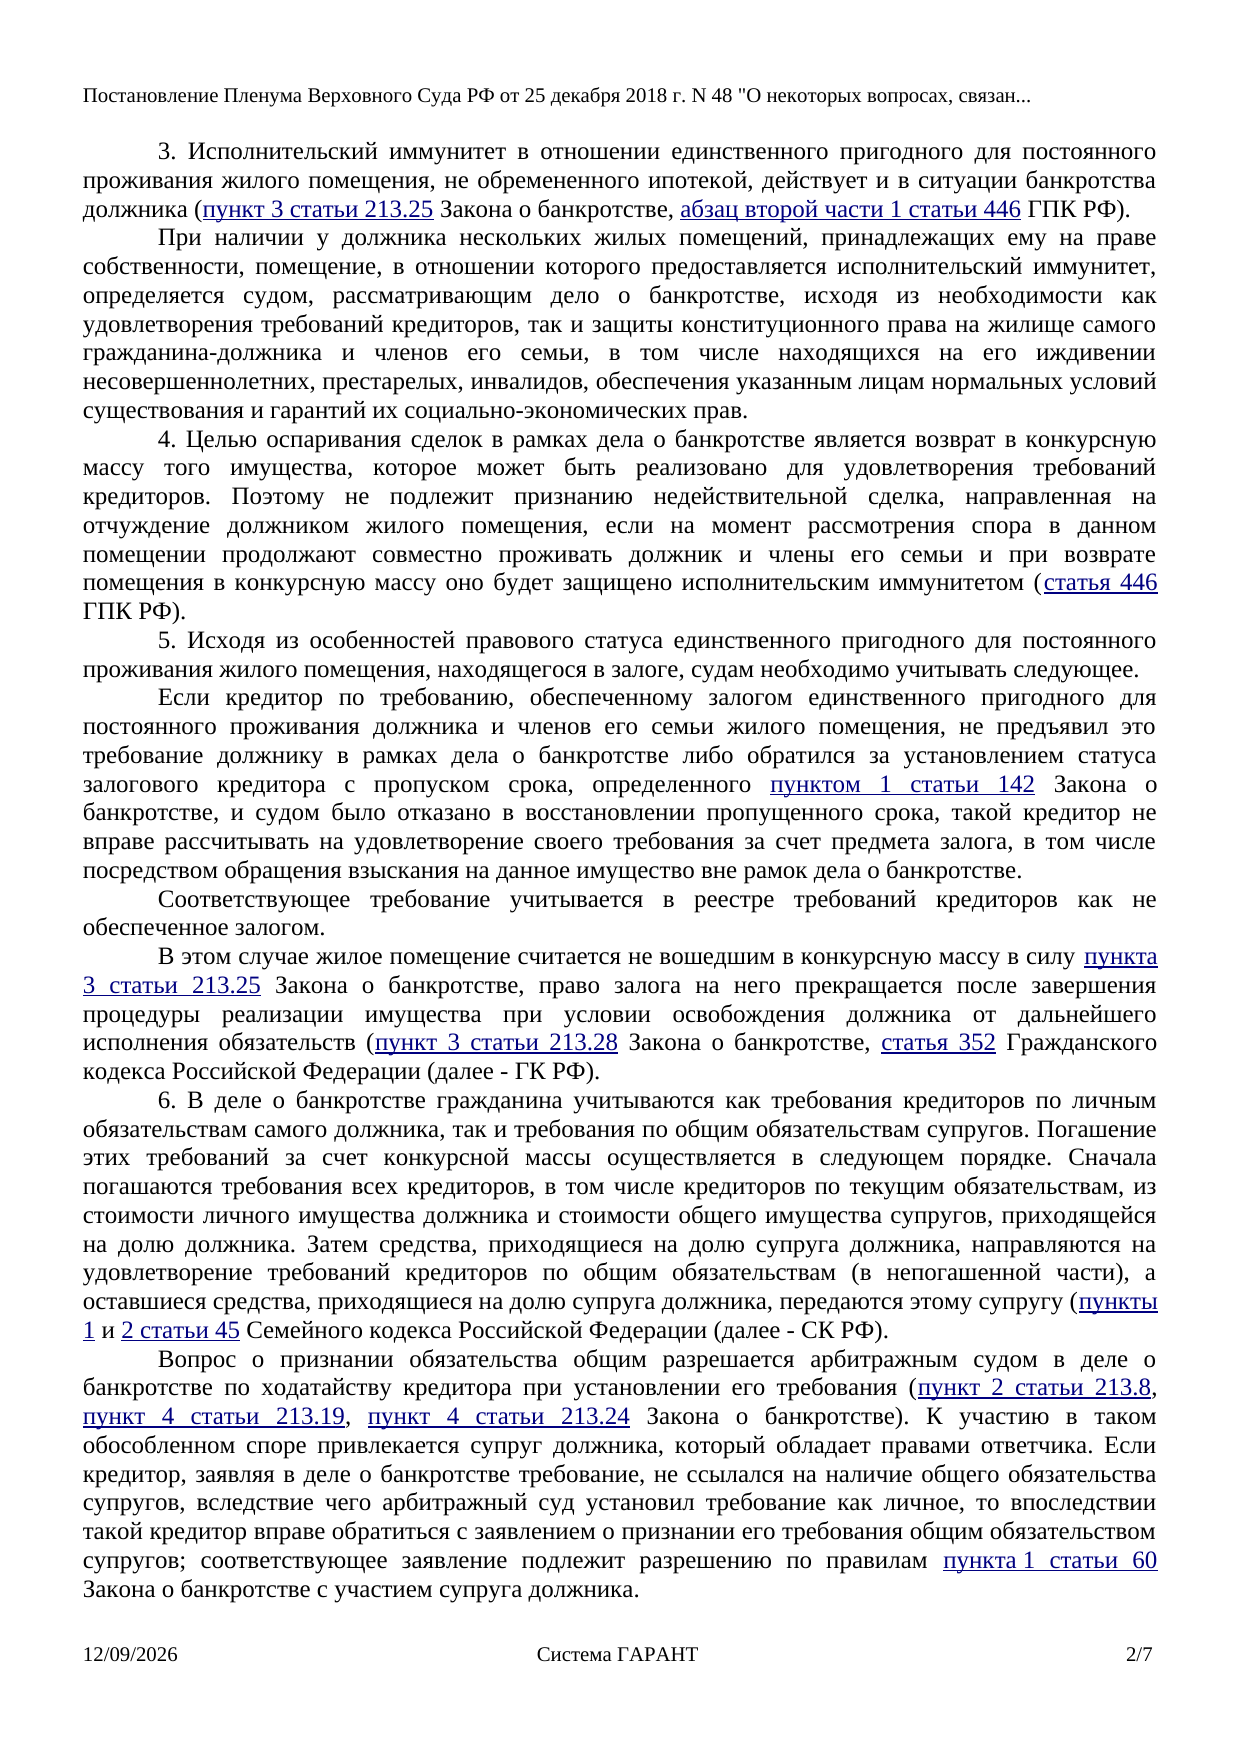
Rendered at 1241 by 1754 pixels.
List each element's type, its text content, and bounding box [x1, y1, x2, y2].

text 3. Исполнительский иммунитет в отношении единственного пригодного для постоянного проживания жилого помещения, не обремененного ипотекой, действует и в ситуации банкротства должника (пункт 3 статьи 213.25 Закона о банкротстве, абзац второй части 1 статьи 446 ГПК РФ). [83, 136, 1157, 222]
text 6. В деле о банкротстве гражданина учитываются как требования кредиторов по личным обязательствам самого должника, так и требования по общим обязательствам супругов. Погашение этих требований за счет конкурсной массы осуществляется в следующем порядке. Сначала погашаются требования всех кредиторов, в том числе кредиторов по текущим обязательствам, из стоимости личного имущества должника и стоимости общего имущества супругов, приходящейся на долю должника. Затем средства, приходящиеся на долю супруга должника, направляются на удовлетворение требований кредиторов по общим обязательствам (в непогашенной части), а оставшиеся средства, приходящиеся на долю супруга должника, передаются этому супругу (пункты 1 и 2 статьи 45 Семейного кодекса Российской Федерации (далее - СК РФ). [83, 1085, 1157, 1344]
text Если кредитор по требованию, обеспеченному залогом единственного пригодного для постоянного проживания должника и членов его семьи жилого помещения, не предъявил это требование должнику в рамках дела о банкротстве либо обратился за установлением статуса залогового кредитора с пропуском срока, определенного пунктом 1 статьи 142 Закона о банкротстве, и судом было отказано в восстановлении пропущенного срока, такой кредитор не вправе рассчитывать на удовлетворение своего требования за счет предмета залога, в том числе посредством обращения взыскания на данное имущество вне рамок дела о банкротстве. [83, 682, 1157, 884]
text Соответствующее требование учитывается в реестре требований кредиторов как не обеспеченное залогом. [83, 884, 1157, 941]
text 5. Исходя из особенностей правового статуса единственного пригодного для постоянного проживания жилого помещения, находящегося в залоге, судам необходимо учитывать следующее. [83, 625, 1157, 682]
text При наличии у должника нескольких жилых помещений, принадлежащих ему на праве собственности, помещение, в отношении которого предоставляется исполнительский иммунитет, определяется судом, рассматривающим дело о банкротстве, исходя из необходимости как удовлетворения требований кредиторов, так и защиты конституционного права на жилище самого гражданина-должника и членов его семьи, в том числе находящихся на его иждивении несовершеннолетних, престарелых, инвалидов, обеспечения указанным лицам нормальных условий существования и гарантий их социально-экономических прав. [83, 222, 1157, 424]
text Вопрос о признании обязательства общим разрешается арбитражным судом в деле о банкротстве по ходатайству кредитора при установлении его требования (пункт 2 статьи 213.8, пункт 4 статьи 213.19, пункт 4 статьи 213.24 Закона о банкротстве). К участию в таком обособленном споре привлекается супруг должника, который обладает правами ответчика. Если кредитор, заявляя в деле о банкротстве требование, не ссылался на наличие общего обязательства супругов, вследствие чего арбитражный суд установил требование как личное, то впоследствии такой кредитор вправе обратиться с заявлением о признании его требования общим обязательством супругов; соответствующее заявление подлежит разрешению по правилам пункта 1 статьи 60 Закона о банкротстве с участием супруга должника. [83, 1344, 1157, 1602]
text 4. Целью оспаривания сделок в рамках дела о банкротстве является возврат в конкурсную массу того имущества, которое может быть реализовано для удовлетворения требований кредиторов. Поэтому не подлежит признанию недействительной сделка, направленная на отчуждение должником жилого помещения, если на момент рассмотрения спора в данном помещении продолжают совместно проживать должник и члены его семьи и при возврате помещения в конкурсную массу оно будет защищено исполнительским иммунитетом (статья 446 ГПК РФ). [83, 424, 1157, 625]
text В этом случае жилое помещение считается не вошедшим в конкурсную массу в силу пункта 3 статьи 213.25 Закона о банкротстве, право залога на него прекращается после завершения процедуры реализации имущества при условии освобождения должника от дальнейшего исполнения обязательств (пункт 3 статьи 213.28 Закона о банкротстве, статья 352 Гражданского кодекса Российской Федерации (далее - ГК РФ). [83, 941, 1157, 1085]
